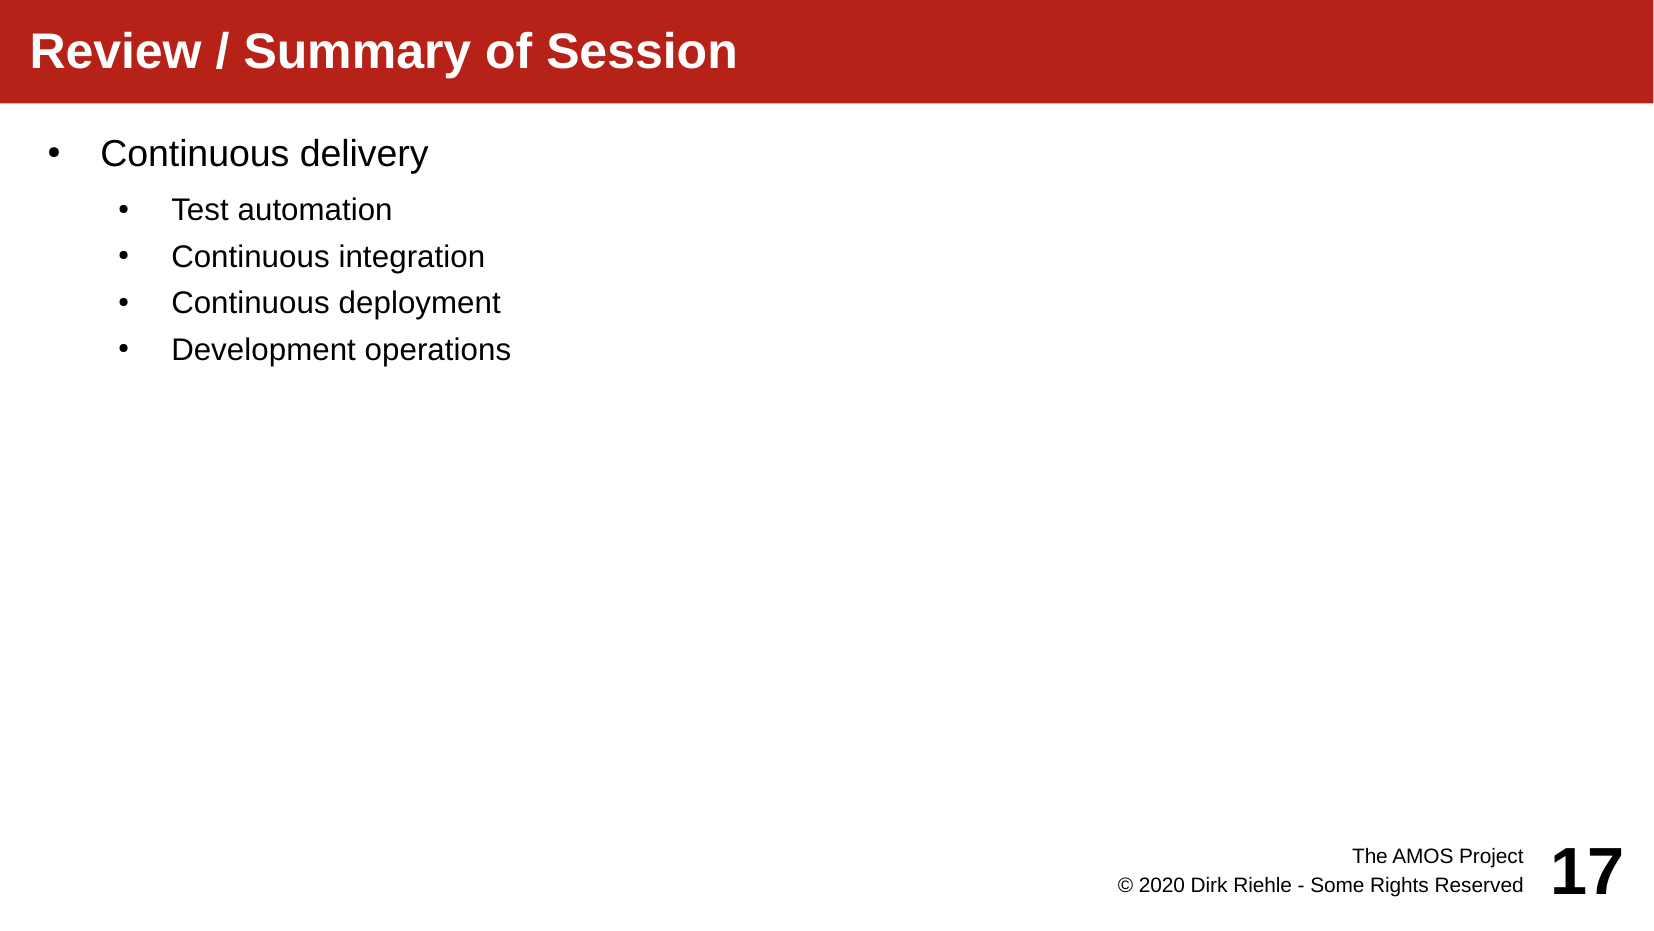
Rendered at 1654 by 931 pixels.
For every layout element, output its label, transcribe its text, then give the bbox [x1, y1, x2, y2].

title Review / Summary of Session [0, 0, 1654, 104]
list Continuous delivery Test automation Continuous integration Continuous deployment Development operations [29, 132, 1625, 798]
